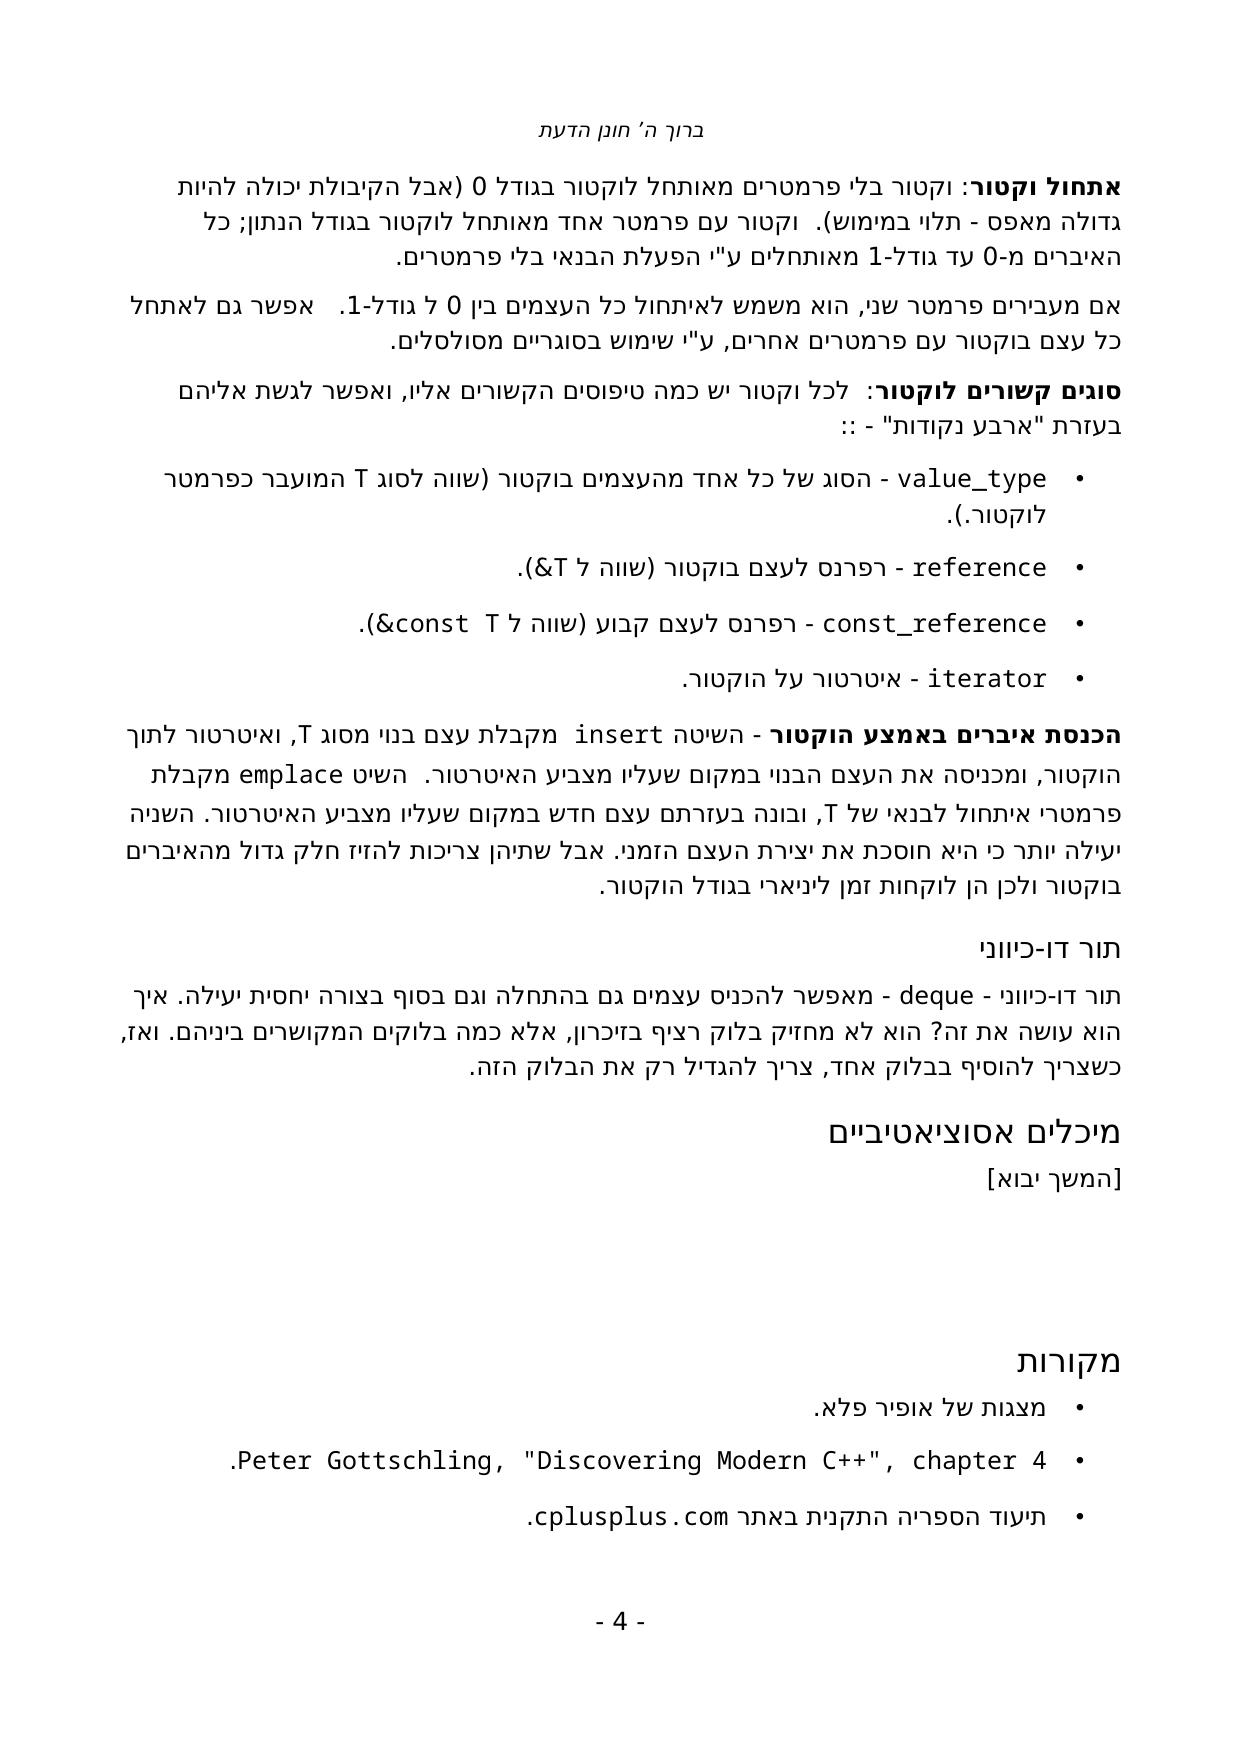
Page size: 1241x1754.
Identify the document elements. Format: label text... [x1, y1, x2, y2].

subtitle מקורות [118, 1342, 1122, 1381]
text [המשך יבוא] [118, 1164, 1122, 1193]
subtitle תור דו-כיווני [118, 931, 1122, 965]
subtitle מיכלים אסוציאטיביים [118, 1112, 1122, 1151]
list value_type - הסוג של כל אחד מהעצמים בוקטור (שווה לסוג T המועבר כפרמטר לוקטור.). [118, 461, 1084, 530]
text אם מעבירים פרמטר שני, הוא משמש לאיתחול כל העצמים בין 0 ל גודל-1. אפשר גם לאתחל כל עצם בוקטור עם פרמטרים אחרים, ע"י שימוש בסוגריים מסולסלים. [118, 291, 1122, 356]
text הכנסת איברים באמצע הוקטור - השיטה insert מקבלת עצם בנוי מסוג T, ואיטרטור לתוך הוקטור, ומכניסה את העצם הבנוי במקום שעליו מצביע האיטרטור. השיט emplace מקבלת פרמטרי איתחול לבנאי של T, ובונה בעזרתם עצם חדש במקום שעליו מצביע האיטרטור. השניה יעילה יותר כי היא חוסכת את יצירת העצם הזמני. אבל שתיהן צריכות להזיז חלק גדול מהאיברים בוקטור ולכן הן לוקחות זמן ליניארי בגודל הוקטור. [118, 716, 1122, 900]
text תור דו-כיווני - deque - מאפשר להכניס עצמים גם בהתחלה וגם בסוף בצורה יחסית יעילה. איך הוא עושה את זה? הוא לא מחזיק בלוק רציף בזיכרון, אלא כמה בלוקים המקושרים ביניהם. ואז, כשצריך להוסיף בבלוק אחד, צריך להגדיל רק את הבלוק הזה. [118, 977, 1122, 1082]
list iterator - איטרטור על הוקטור. [118, 661, 1084, 695]
list תיעוד הספריה התקנית באתר cplusplus.com. [118, 1498, 1084, 1532]
list reference - רפרנס לעצם בוקטור (שווה ל T&). [118, 550, 1084, 584]
list const_reference - רפרנס לעצם קבוע (שווה ל const T&). [118, 606, 1084, 639]
list Peter Gottschling, "Discovering Modern C++", chapter 4. [118, 1443, 1084, 1477]
text סוגים קשורים לוקטור: לכל וקטור יש כמה טיפוסים הקשורים אליו, ואפשר לגשת אליהם בעזרת "ארבע נקודות" - :: [118, 376, 1122, 440]
list מצגות של אופיר פלא. [118, 1393, 1084, 1422]
text אתחול וקטור: וקטור בלי פרמטרים מאותחל לוקטור בגודל 0 (אבל הקיבולת יכולה להיות גדולה מאפס - תלוי במימוש). וקטור עם פרמטר אחד מאותחל לוקטור בגודל הנתון; כל האיברים מ-0 עד גודל-1 מאותחלים ע"י הפעלת הבנאי בלי פרמטרים. [118, 172, 1122, 271]
